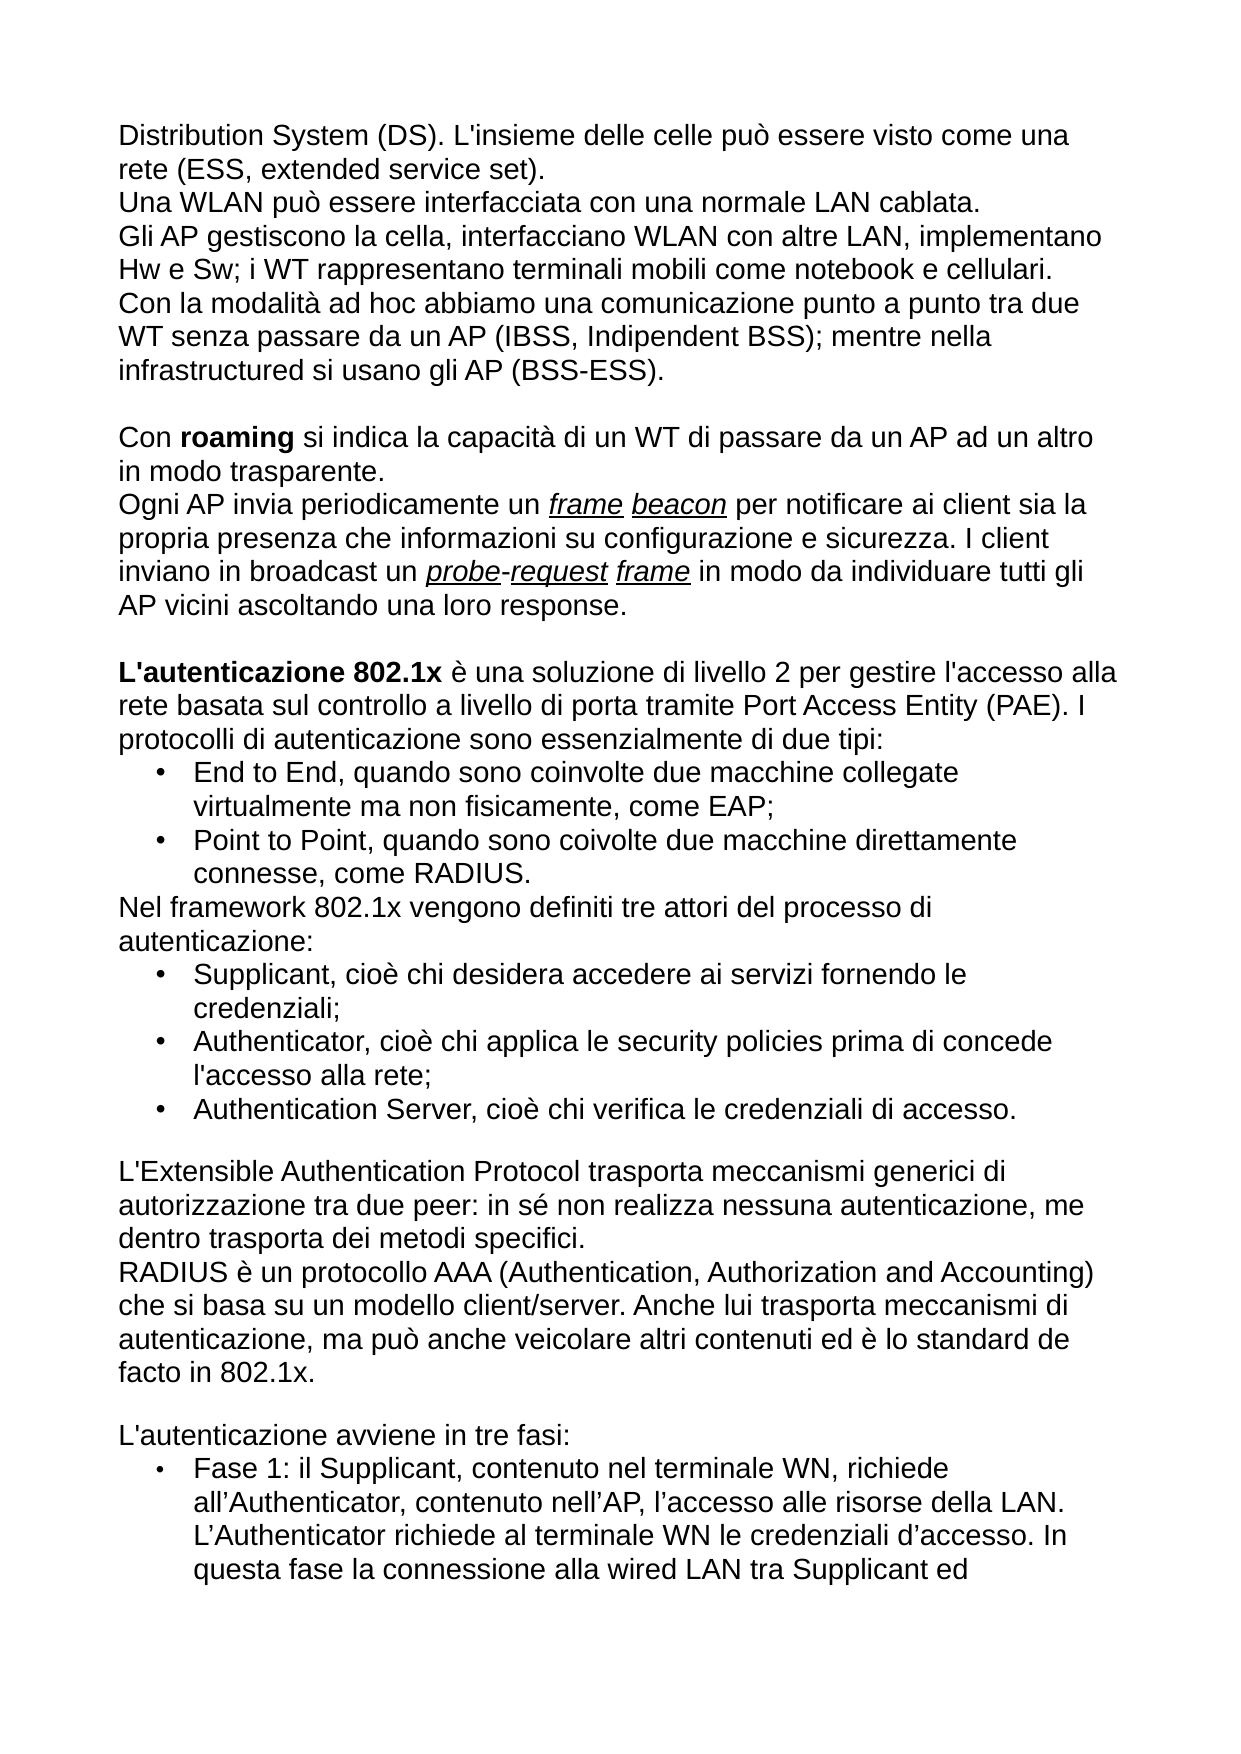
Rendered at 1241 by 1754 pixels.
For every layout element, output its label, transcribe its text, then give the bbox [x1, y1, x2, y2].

list Fase 1: il Supplicant, contenuto nel terminale WN, richiede all’Authenticator, contenuto nell’AP, l’accesso alle risorse della LAN. L’Authenticator richiede al terminale WN le credenziali d’accesso. In questa fase la connessione alla wired LAN tra Supplicant ed [156, 1451, 1122, 1585]
text RADIUS è un protocollo AAA (Authentication, Authorization and Accounting) che si basa su un modello client/server. Anche lui trasporta meccanismi di autenticazione, ma può anche veicolare altri contenuti ed è lo standard de facto in 802.1x. [118, 1255, 1122, 1389]
text L'Extensible Authentication Protocol trasporta meccanismi generici di autorizzazione tra due peer: in sé non realizza nessuna autenticazione, me dentro trasporta dei metodi specifici. [118, 1154, 1122, 1255]
list Authenticator, cioè chi applica le security policies prima di concede l'accesso alla rete; [156, 1024, 1122, 1092]
text L'autenticazione avviene in tre fasi: [118, 1418, 1122, 1451]
list Authentication Server, cioè chi verifica le credenziali di accesso. [156, 1092, 1122, 1125]
text Con roaming si indica la capacità di un WT di passare da un AP ad un altro in modo trasparente. [118, 420, 1122, 487]
list Supplicant, cioè chi desidera accedere ai servizi fornendo le credenziali; [156, 957, 1122, 1024]
text Con la modalità ad hoc abbiamo una comunicazione punto a punto tra due WT senza passare da un AP (IBSS, Indipendent BSS); mentre nella infrastructured si usano gli AP (BSS-ESS). [118, 286, 1122, 386]
text Distribution System (DS). L'insieme delle celle può essere visto come una rete (ESS, extended service set). [118, 118, 1122, 185]
text Ogni AP invia periodicamente un frame beacon per notificare ai client sia la propria presenza che informazioni su configurazione e sicurezza. I client inviano in broadcast un probe-request frame in modo da individuare tutti gli AP vicini ascoltando una loro response. [118, 487, 1122, 621]
text Nel framework 802.1x vengono definiti tre attori del processo di autenticazione: [118, 890, 1122, 957]
list Point to Point, quando sono coivolte due macchine direttamente connesse, come RADIUS. [156, 823, 1122, 890]
list End to End, quando sono coinvolte due macchine collegate virtualmente ma non fisicamente, come EAP; [156, 755, 1122, 823]
text Una WLAN può essere interfacciata con una normale LAN cablata. [118, 185, 1122, 219]
text L'autenticazione 802.1x è una soluzione di livello 2 per gestire l'accesso alla rete basata sul controllo a livello di porta tramite Port Access Entity (PAE). I protocolli di autenticazione sono essenzialmente di due tipi: [118, 655, 1122, 755]
text Gli AP gestiscono la cella, interfacciano WLAN con altre LAN, implementano Hw e Sw; i WT rappresentano terminali mobili come notebook e cellulari. [118, 219, 1122, 286]
